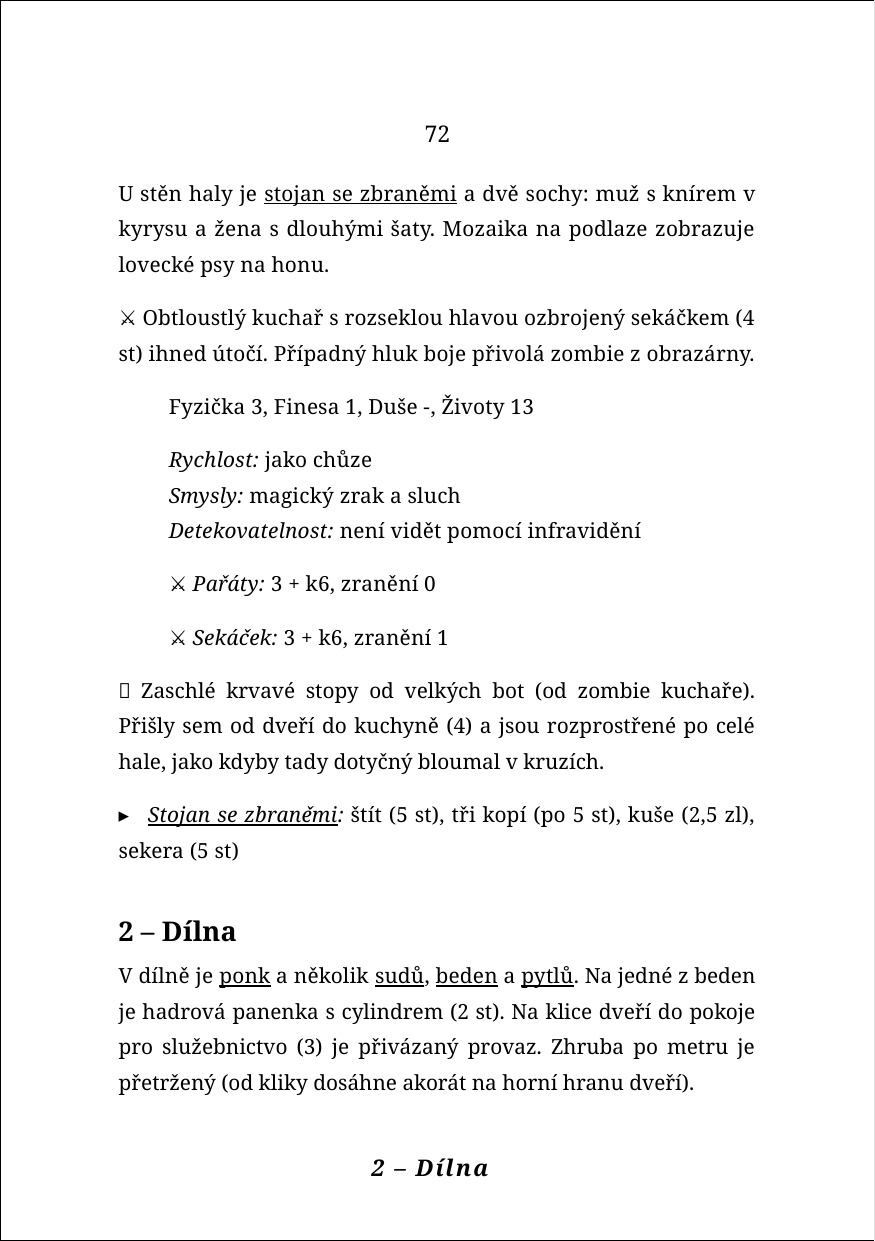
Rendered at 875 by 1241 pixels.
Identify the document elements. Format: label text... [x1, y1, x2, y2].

text ⚔ Sekáček: 3 + k6, zranění 1 [168, 623, 756, 651]
text ⚔ Obtloustlý kuchař s rozseklou hlavou ozbrojený sekáčkem (4 st) ihned útočí. Případný hluk boje přivolá zombie z obrazárny. [118, 303, 756, 367]
text Fyzička 3, Finesa 1, Duše -, Životy 13 [168, 392, 756, 420]
text 👣 Zaschlé krvavé stopy od velkých bot (od zombie kuchaře). Přišly sem od dveří do kuchyně (4) a jsou rozprostřené po celé hale, jako kdyby tady dotyčný bloumal v kruzích. [118, 676, 756, 775]
text V dílně je ponk a několik sudů, beden a pytlů. Na jedné z beden je hadrová panenka s cylindrem (2 st). Na klice dveří do pokoje pro služebnictvo (3) je přivázaný provaz. Zhruba po metru je přetržený (od kliky dosáhne akorát na horní hranu dveří). [118, 961, 756, 1096]
text Rychlost: jako chůze [168, 445, 756, 474]
text U stěn haly je stojan se zbraněmi a dvě sochy: muž s knírem v kyrysu a žena s dlouhými šaty. Mozaika na podlaze zobrazuje lovecké psy na honu. [118, 179, 756, 278]
text Smysly: magický zrak a sluch [168, 481, 756, 509]
text ⚔ Pařáty: 3 + k6, zranění 0 [168, 569, 756, 598]
subtitle 2 – Dílna [118, 913, 756, 949]
text ▸ Stojan se zbraněmi: štít (5 st), tři kopí (po 5 st), kuše (2,5 zl), sekera (5 st) [118, 800, 756, 864]
text Detekovatelnost: není vidět pomocí infravidění [168, 516, 756, 545]
